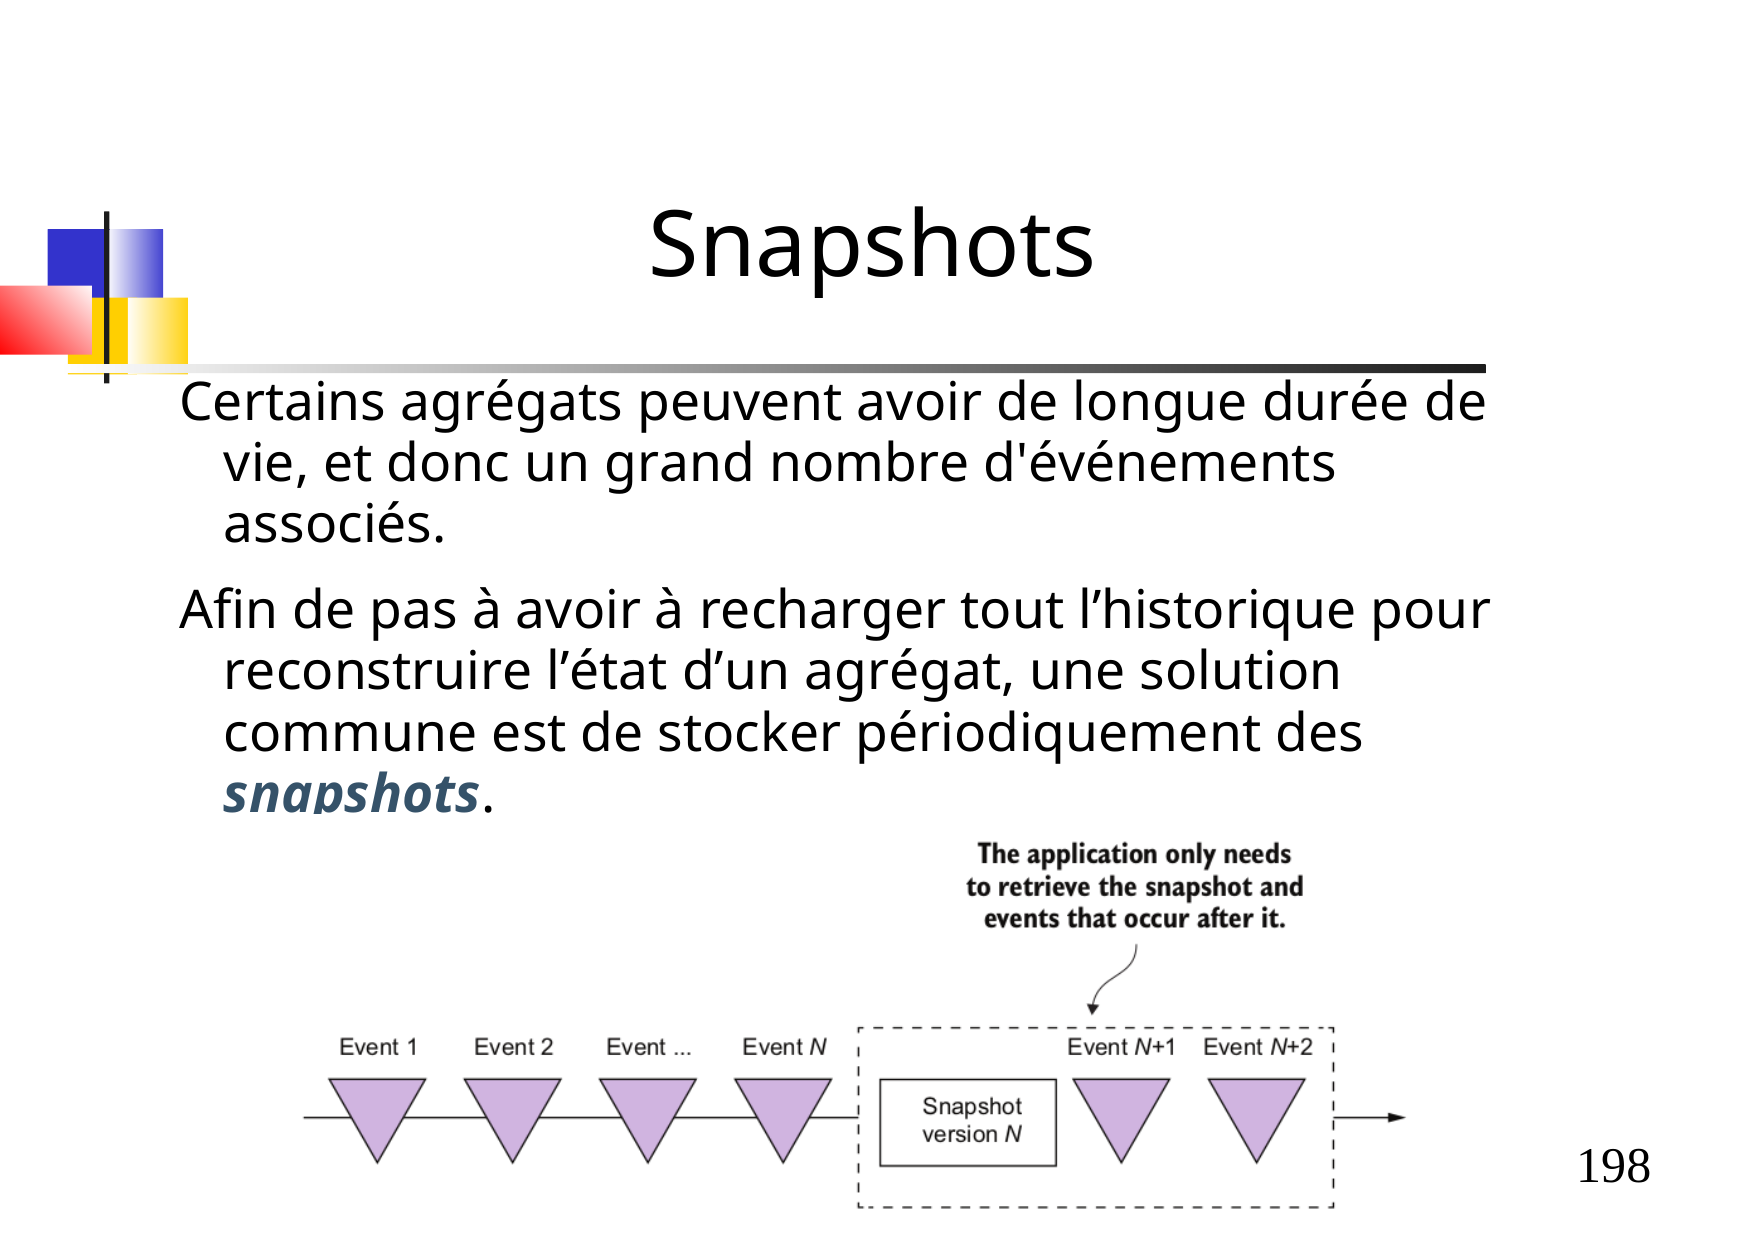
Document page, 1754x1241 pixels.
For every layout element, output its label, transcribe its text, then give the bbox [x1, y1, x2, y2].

picture [299, 814, 1430, 1238]
list Certains agrégats peuvent avoir de longue durée de vie, et donc un grand nombre d'événements associés. Afin de pas à avoir à recharger tout l’historique pour reconstruire l’état d’un agrégat, une solution commune est de stocker périodiquement des snapshots. [179, 371, 1567, 827]
title Snapshots [179, 139, 1567, 351]
